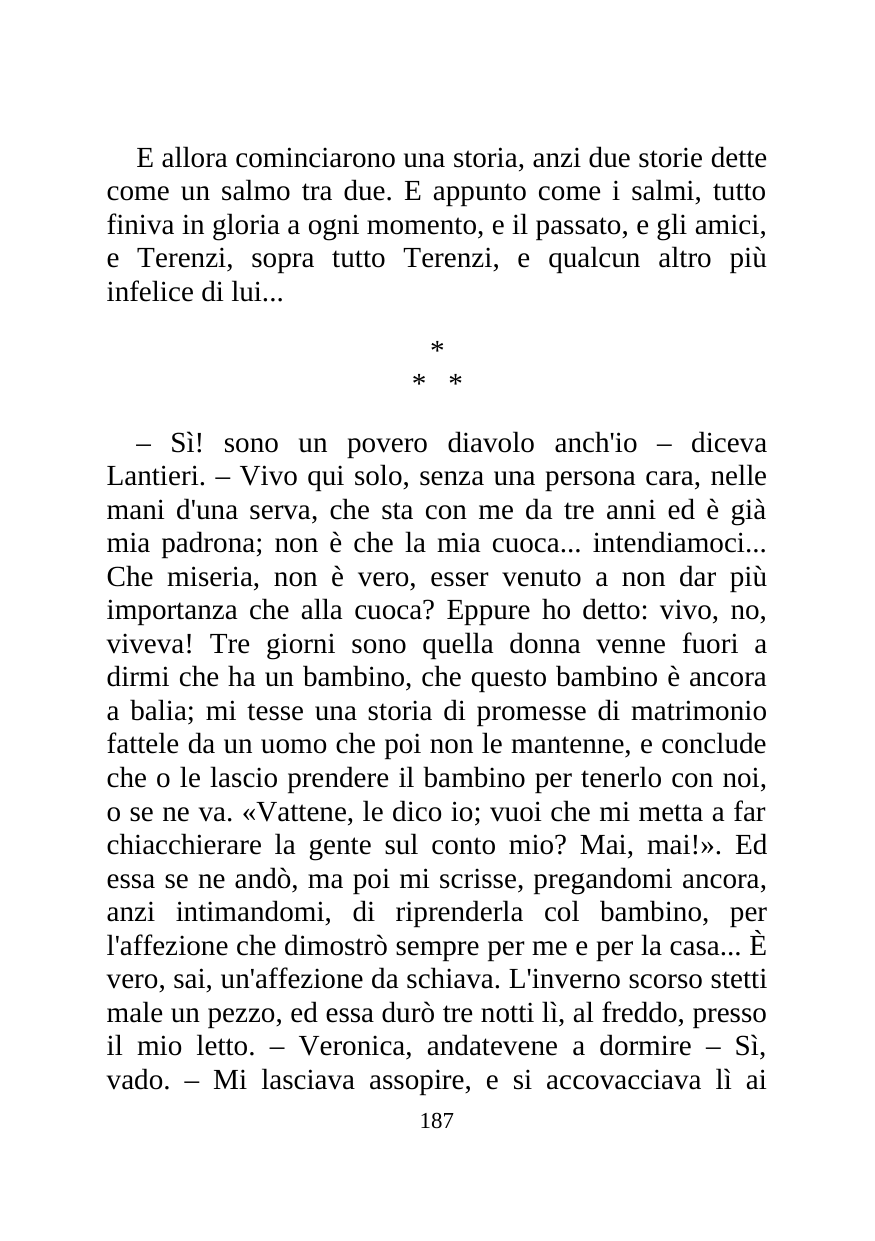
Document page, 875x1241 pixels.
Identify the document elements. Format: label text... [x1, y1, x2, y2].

text – Sì! sono un povero diavolo anch'io – diceva Lantieri. – Vivo qui solo, senza una persona cara, nelle mani d'una serva, che sta con me da tre anni ed è già mia padrona; non è che la mia cuoca... intendiamoci... Che miseria, non è vero, esser venuto a non dar più importanza che alla cuoca? Eppure ho detto: vivo, no, viveva! Tre giorni sono quella donna venne fuori a dirmi che ha un bambino, che questo bambino è ancora a balia; mi tesse una storia di promesse di matrimonio fattele da un uomo che poi non le mantenne, e conclude che o le lascio prendere il bambino per tenerlo con noi, o se ne va. «Vattene, le dico io; vuoi che mi metta a far chiacchierare la gente sul conto mio? Mai, mai!». Ed essa se ne andò, ma poi mi scrisse, pregandomi ancora, anzi intimandomi, di riprenderla col bambino, per l'affezione che dimostrò sempre per me e per la casa... È vero, sai, un'affezione da schiava. L'inverno scorso stetti male un pezzo, ed essa durò tre notti lì, al freddo, presso il mio letto. – Veronica, andatevene a dormire – Sì, vado. – Mi lasciava assopire, e si accovacciava lì ai [106, 425, 768, 1096]
text * * * [106, 333, 768, 400]
text E allora cominciarono una storia, anzi due storie dette come un salmo tra due. E appunto come i salmi, tutto finiva in gloria a ogni momento, e il passato, e gli amici, e Terenzi, sopra tutto Terenzi, e qualcun altro più infelice di lui... [106, 140, 768, 308]
